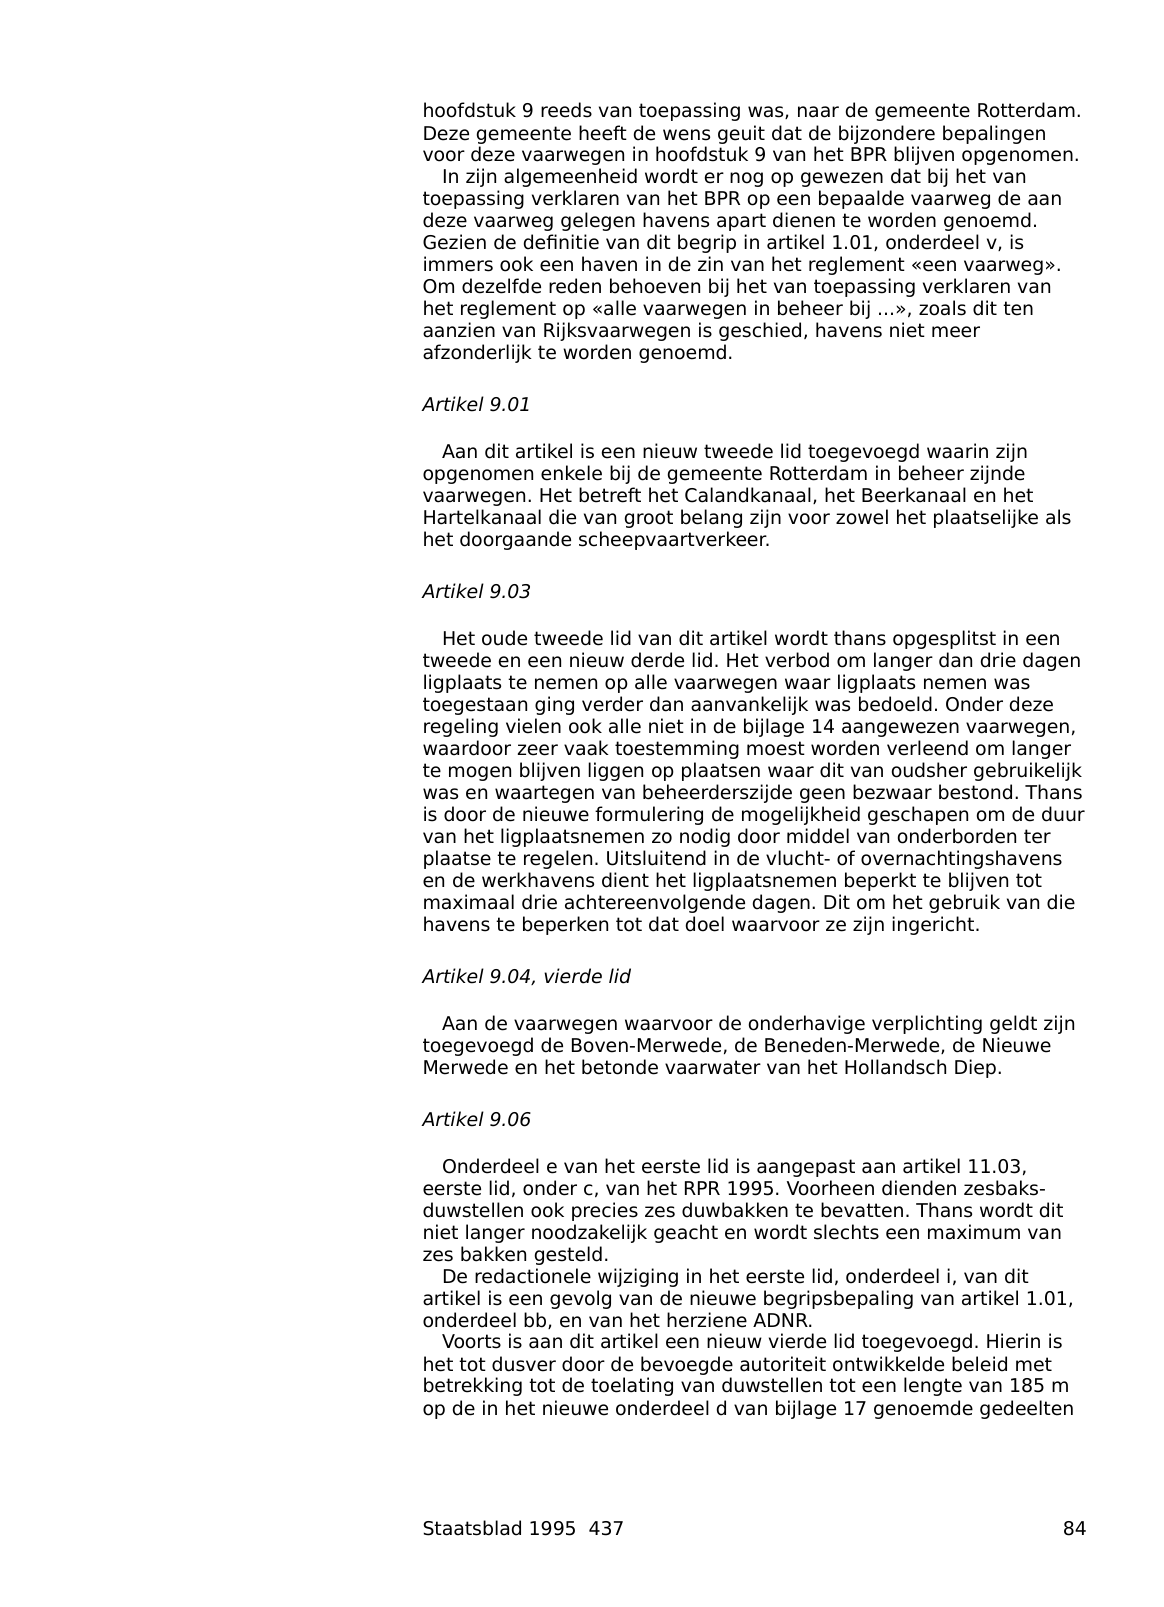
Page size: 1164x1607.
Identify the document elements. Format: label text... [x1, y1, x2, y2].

text Onderdeel e van het eerste lid is aangepast aan artikel 11.03, eerste lid, onder c, van het RPR 1995. Voorheen dienden zesbaks-duwstellen ook precies zes duwbakken te bevatten. Thans wordt dit niet langer noodzakelijk geacht en wordt slechts een maximum van zes bakken gesteld. [422, 1156, 1087, 1266]
text Het oude tweede lid van dit artikel wordt thans opgesplitst in een tweede en een nieuw derde lid. Het verbod om langer dan drie dagen ligplaats te nemen op alle vaarwegen waar ligplaats nemen was toegestaan ging verder dan aanvankelijk was bedoeld. Onder deze regeling vielen ook alle niet in de bijlage 14 aangewezen vaarwegen, waardoor zeer vaak toestemming moest worden verleend om langer te mogen blijven liggen op plaatsen waar dit van oudsher gebruikelijk was en waartegen van beheerderszijde geen bezwaar bestond. Thans is door de nieuwe formulering de mogelijkheid geschapen om de duur van het ligplaatsnemen zo nodig door middel van onderborden ter plaatse te regelen. Uitsluitend in de vlucht- of overnachtingshavens en de werkhavens dient het ligplaatsnemen beperkt te blijven tot maximaal drie achtereenvolgende dagen. Dit om het gebruik van die havens te beperken tot dat doel waarvoor ze zijn ingericht. [422, 628, 1087, 936]
subtitle Artikel 9.03 [422, 581, 1087, 603]
text Voorts is aan dit artikel een nieuw vierde lid toegevoegd. Hierin is het tot dusver door de bevoegde autoriteit ontwikkelde beleid met betrekking tot de toelating van duwstellen tot een lengte van 185 m op de in het nieuwe onderdeel d van bijlage 17 genoemde gedeelten [422, 1331, 1087, 1419]
text Aan de vaarwegen waarvoor de onderhavige verplichting geldt zijn toegevoegd de Boven-Merwede, de Beneden-Merwede, de Nieuwe Merwede en het betonde vaarwater van het Hollandsch Diep. [422, 1013, 1087, 1079]
subtitle Artikel 9.04, vierde lid [422, 966, 1087, 988]
text Aan dit artikel is een nieuw tweede lid toegevoegd waarin zijn opgenomen enkele bij de gemeente Rotterdam in beheer zijnde vaarwegen. Het betreft het Calandkanaal, het Beerkanaal en het Hartelkanaal die van groot belang zijn voor zowel het plaatselijke als het doorgaande scheepvaartverkeer. [422, 441, 1087, 551]
subtitle Artikel 9.01 [422, 394, 1087, 416]
text De redactionele wijziging in het eerste lid, onderdeel i, van dit artikel is een gevolg van de nieuwe begripsbepaling van artikel 1.01, onderdeel bb, en van het herziene ADNR. [422, 1266, 1087, 1331]
subtitle Artikel 9.06 [422, 1109, 1087, 1131]
text hoofdstuk 9 reeds van toepassing was, naar de gemeente Rotterdam. Deze gemeente heeft de wens geuit dat de bijzondere bepalingen voor deze vaarwegen in hoofdstuk 9 van het BPR blijven opgenomen. [422, 100, 1087, 166]
text In zijn algemeenheid wordt er nog op gewezen dat bij het van toepassing verklaren van het BPR op een bepaalde vaarweg de aan deze vaarweg gelegen havens apart dienen te worden genoemd. Gezien de definitie van dit begrip in artikel 1.01, onderdeel v, is immers ook een haven in de zin van het reglement «een vaarweg». Om dezelfde reden behoeven bij het van toepassing verklaren van het reglement op «alle vaarwegen in beheer bij ...», zoals dit ten aanzien van Rijksvaarwegen is geschied, havens niet meer afzonderlijk te worden genoemd. [422, 166, 1087, 364]
